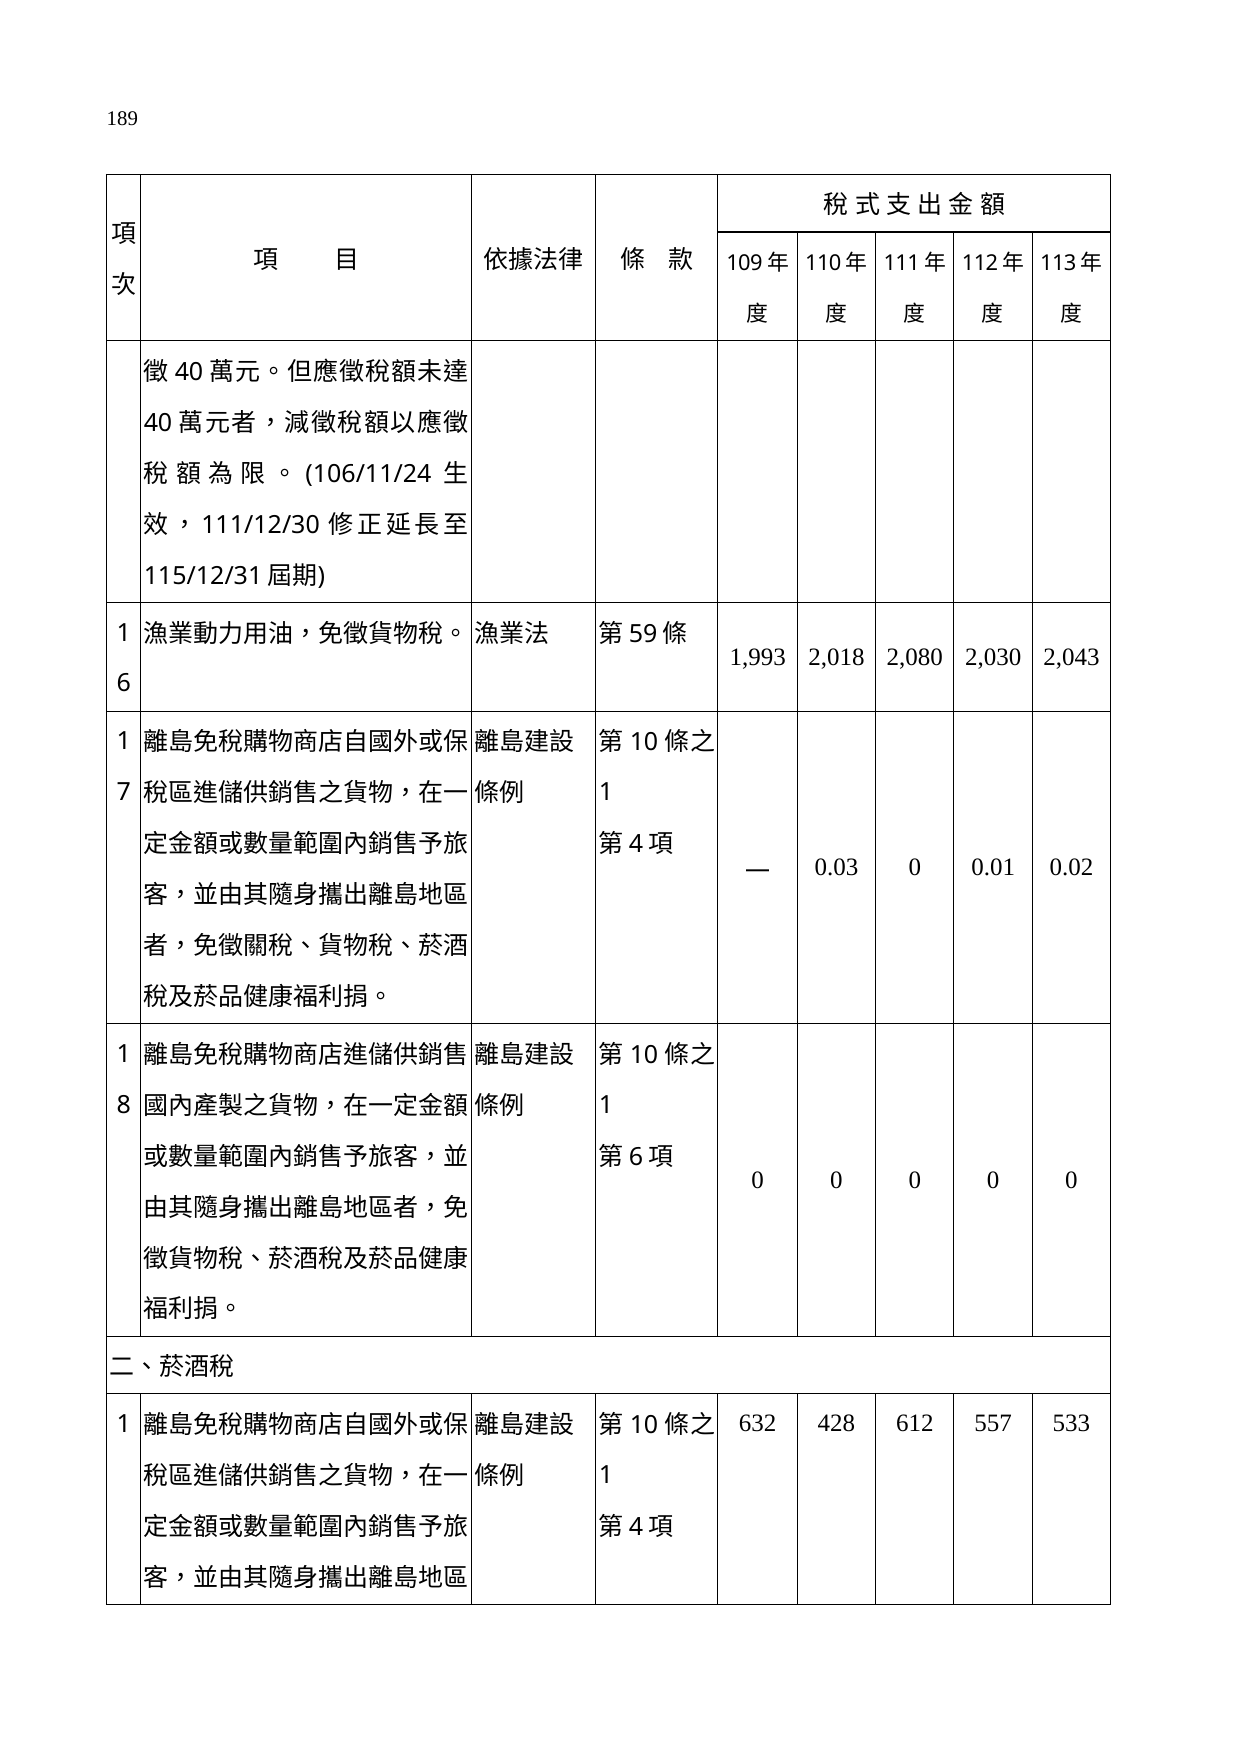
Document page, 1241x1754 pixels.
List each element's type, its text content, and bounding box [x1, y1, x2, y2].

table_cell 110年度 [798, 233, 875, 340]
table_cell 109年度 [718, 233, 797, 340]
table_cell 離島免稅購物商店進儲供銷售國內產製之貨物，在一定金額或數量範圍內銷售予旅客，並由其隨身攜出離島地區者，免徵貨物稅、菸酒稅及菸品健康福利捐。 [141, 1024, 471, 1336]
table_cell 111年度 [876, 233, 953, 340]
table_cell 0 [876, 1024, 953, 1336]
table_cell 2,080 [876, 603, 953, 711]
table_cell 0.03 [798, 712, 875, 1023]
table_cell 0 [798, 1024, 875, 1336]
table_cell 第10條之1 第6項 [596, 1024, 717, 1336]
table_cell 第59條 [596, 603, 717, 711]
table_cell [876, 341, 953, 602]
table_cell 612 [876, 1394, 953, 1604]
table_cell 漁業法 [472, 603, 595, 711]
table_cell 0 [1033, 1024, 1110, 1336]
table_cell 離島免稅購物商店自國外或保稅區進儲供銷售之貨物，在一定金額或數量範圍內銷售予旅客，並由其隨身攜出離島地區者，免徵關稅、貨物稅、菸酒稅及菸品健康福利捐。 [141, 712, 471, 1023]
table_cell 二、菸酒稅 [107, 1337, 1110, 1393]
table_header 項次 [107, 175, 140, 340]
table_cell [596, 341, 717, 602]
table_cell 1 [107, 1394, 140, 1604]
table_cell — [718, 712, 797, 1023]
table_cell 離島建設條例 [472, 1024, 595, 1336]
table_cell 18 [107, 1024, 140, 1336]
table_cell 離島建設條例 [472, 712, 595, 1023]
table_cell 0 [718, 1024, 797, 1336]
table_cell [107, 341, 140, 602]
table_cell 0 [876, 712, 953, 1023]
table_cell 第10條之1 第4項 [596, 712, 717, 1023]
table_cell 533 [1033, 1394, 1110, 1604]
table_cell 113年度 [1033, 233, 1110, 340]
table_cell 徵40萬元。但應徵稅額未達40萬元者，減徵稅額以應徵稅額為限。(106/11/24生效，111/12/30修正延長至115/12/31屆期) [141, 341, 471, 602]
table_cell 557 [954, 1394, 1032, 1604]
table_cell 2,018 [798, 603, 875, 711]
table_cell 第10條之1 第4項 [596, 1394, 717, 1604]
table_cell [1033, 341, 1110, 602]
table_cell 632 [718, 1394, 797, 1604]
table_cell 428 [798, 1394, 875, 1604]
table_header 依據法律 [472, 175, 595, 340]
table_cell 0.02 [1033, 712, 1110, 1023]
table_cell 離島免稅購物商店自國外或保稅區進儲供銷售之貨物，在一定金額或數量範圍內銷售予旅客，並由其隨身攜出離島地區 [141, 1394, 471, 1604]
table_cell 0 [954, 1024, 1032, 1336]
table_cell 2,043 [1033, 603, 1110, 711]
table_cell [718, 341, 797, 602]
table_header 項 目 [141, 175, 471, 340]
table_cell 離島建設條例 [472, 1394, 595, 1604]
table_cell [472, 341, 595, 602]
table_cell 2,030 [954, 603, 1032, 711]
table_cell 1,993 [718, 603, 797, 711]
table_cell 17 [107, 712, 140, 1023]
table_cell 漁業動力用油，免徵貨物稅。 [141, 603, 471, 711]
table_cell 0.01 [954, 712, 1032, 1023]
table_header 條 款 [596, 175, 717, 340]
table_cell [954, 341, 1032, 602]
table_cell 16 [107, 603, 140, 711]
table_cell [798, 341, 875, 602]
table_cell 112年度 [954, 233, 1032, 340]
table_header 稅 式 支 出 金 額 [718, 175, 1110, 231]
